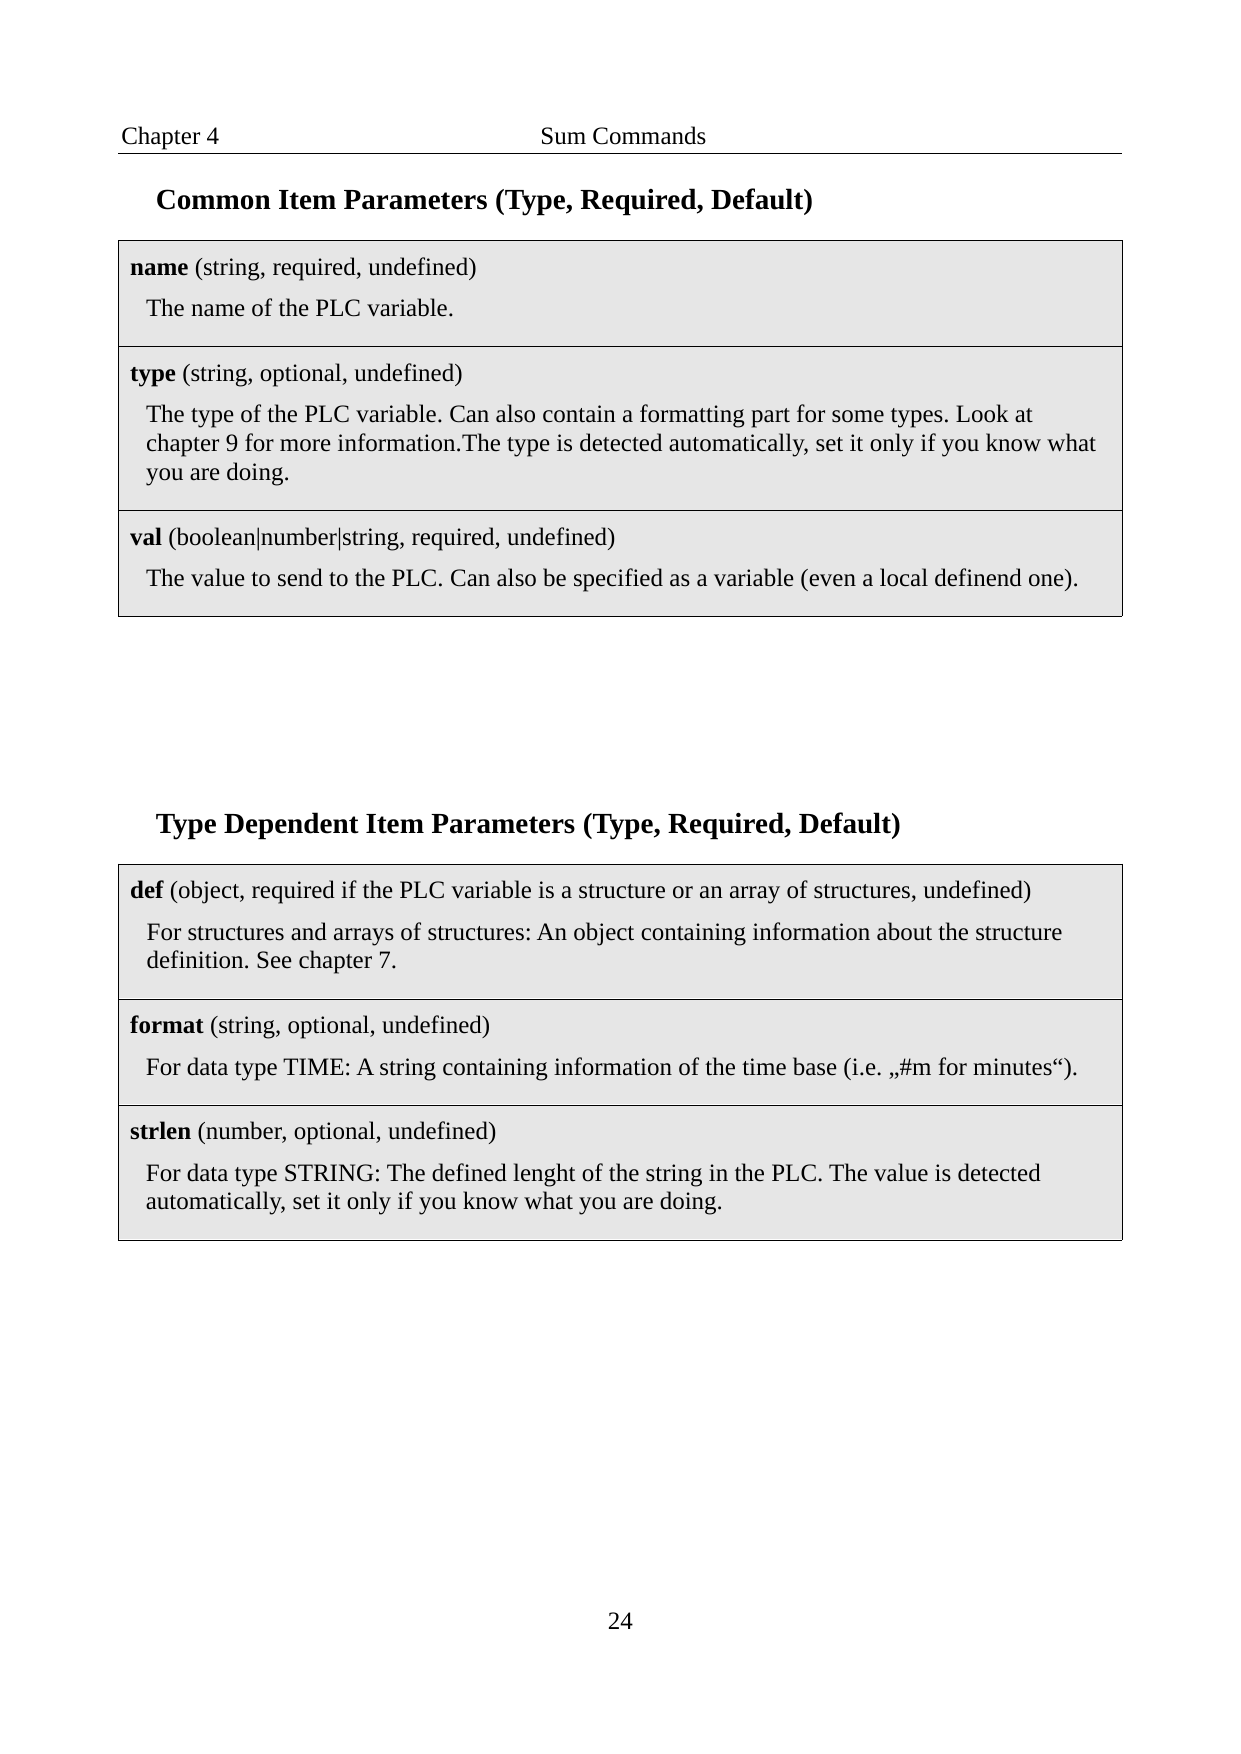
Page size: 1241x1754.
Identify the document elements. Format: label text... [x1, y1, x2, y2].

table_cell val (boolean|number|string, required, undefined) The value to send to the PLC. Can also be specified as a variable (even a local definend one). [119, 511, 1122, 616]
table_cell type (string, optional, undefined) The type of the PLC variable. Can also contain a formatting part for some types. Look at chapter 9 for more information.The type is detected automatically, set it only if you know what you are doing. [119, 347, 1122, 510]
table_header def (object, required if the PLC variable is a structure or an array of structures, undefined) For structures and arrays of structures: An object containing information about the structure definition. See chapter 7. [119, 865, 1122, 998]
table_cell format (string, optional, undefined) For data type TIME: A string containing information of the time base (i.e. „#m for minutes“). [119, 1000, 1122, 1104]
subtitle Common Item Parameters (Type, Required, Default) [156, 182, 1122, 216]
table_header name (string, required, undefined) The name of the PLC variable. [119, 241, 1122, 346]
table_cell strlen (number, optional, undefined) For data type STRING: The defined lenght of the string in the PLC. The value is detected automatically, set it only if you know what you are doing. [119, 1106, 1122, 1239]
subtitle Type Dependent Item Parameters (Type, Required, Default) [156, 806, 1122, 839]
